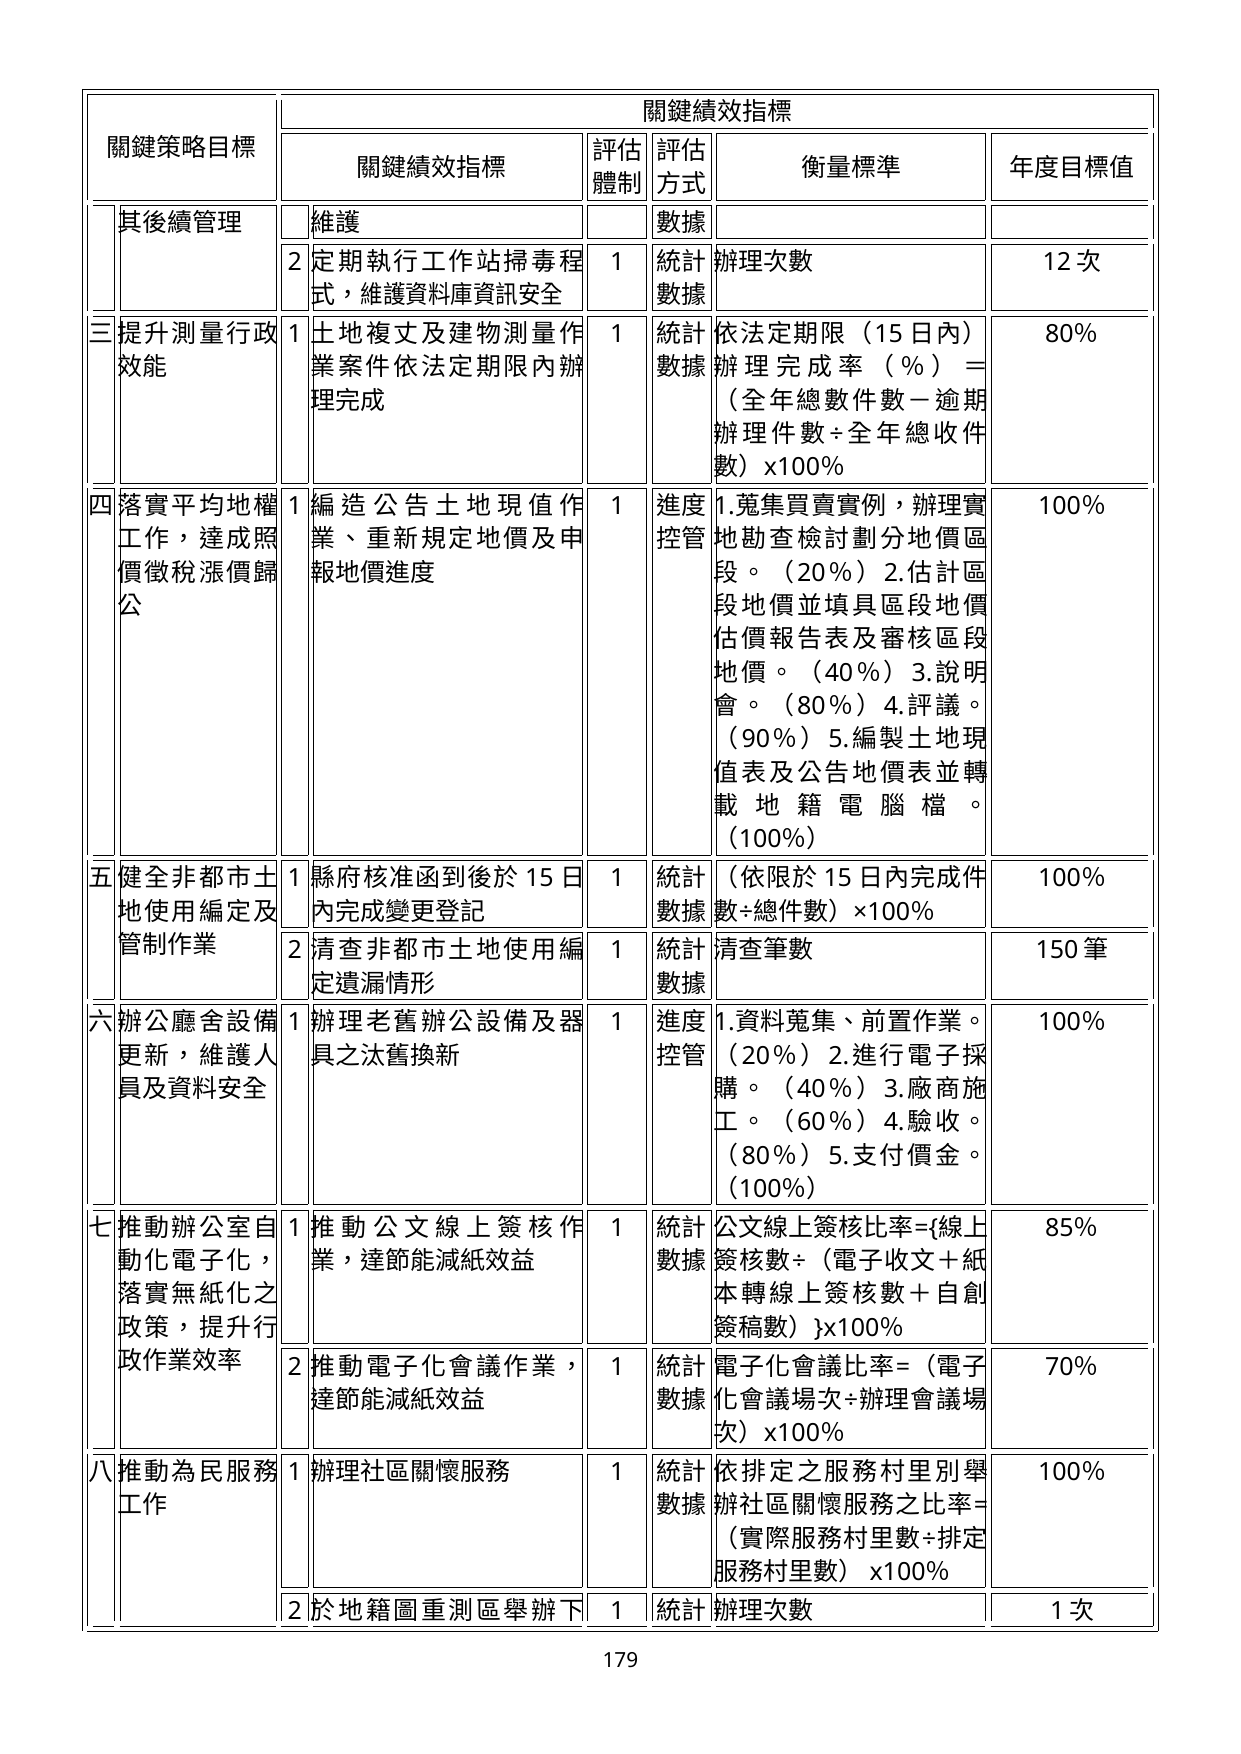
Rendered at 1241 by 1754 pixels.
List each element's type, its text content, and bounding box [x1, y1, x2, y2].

table_cell 1 [585, 1448, 649, 1587]
table_cell 1 [278, 1204, 311, 1343]
table_cell [278, 200, 311, 238]
table_cell 統計數據 [649, 1343, 714, 1448]
table_cell 統計數據 [649, 927, 714, 999]
table_cell 100％ [988, 999, 1156, 1204]
table_cell 五 [85, 855, 117, 999]
table_cell 電子化會議比率=（電子化會議場次÷辦理會議場次）x100％ [714, 1343, 988, 1448]
table_cell 辦理次數 [714, 238, 988, 310]
table_cell 統計數據 [649, 1204, 714, 1343]
table_cell 統計數據 [649, 855, 714, 927]
table_cell 統計數據 [649, 238, 714, 310]
table_cell [714, 200, 988, 238]
table_cell 統計數據 [649, 310, 714, 482]
table_header 關鍵績效指標 [278, 90, 1156, 127]
table_cell 四 [85, 483, 117, 854]
table_cell 1 [585, 855, 649, 927]
table_cell 清查筆數 [714, 927, 988, 999]
table_cell 1次 [988, 1587, 1156, 1626]
table_cell 三 [85, 310, 117, 482]
table_cell 公文線上簽核比率={線上簽核數÷（電子收文＋紙本轉線上簽核數＋自創簽稿數）}x100％ [714, 1204, 988, 1343]
table_cell 70％ [988, 1343, 1156, 1448]
table_cell 2 [278, 927, 311, 999]
table_cell 數據 [649, 200, 714, 238]
table_cell 八 [85, 1448, 117, 1626]
table_cell 1 [585, 927, 649, 999]
table_cell [85, 200, 117, 310]
table_cell 評估 方式 [649, 129, 714, 199]
table_cell 提升測量行政效能 [117, 310, 278, 482]
table_cell 1 [585, 1204, 649, 1343]
table_cell 推動電子化會議作業，達節能減紙效益 [311, 1343, 585, 1448]
table_cell 1 [278, 1448, 311, 1587]
table_cell 統計數據 [649, 1448, 714, 1587]
table_cell 統計 [649, 1587, 714, 1626]
table_cell 1 [278, 483, 311, 854]
table_cell 1 [585, 1343, 649, 1448]
table_cell 100％ [988, 1448, 1156, 1587]
table_cell 進度控管 [649, 483, 714, 854]
table_cell 1 [585, 310, 649, 482]
table_cell 2 [278, 1343, 311, 1448]
table_cell 關鍵績效指標 [278, 128, 585, 199]
table_cell 縣府核准函到後於15日內完成變更登記 [311, 855, 585, 927]
table_cell 辦理社區關懷服務 [311, 1448, 585, 1587]
table_cell 推動辦公室自動化電子化，落實無紙化之政策，提升行政作業效率 [117, 1204, 278, 1448]
table_cell 辦理老舊辦公設備及器具之汰舊換新 [311, 999, 585, 1204]
table_cell 2 [278, 1587, 311, 1626]
table_cell 健全非都市土地使用編定及管制作業 [117, 855, 278, 999]
table_cell 六 [85, 999, 117, 1204]
table_cell 定期執行工作站掃毒程式，維護資料庫資訊安全 [311, 238, 585, 310]
table_cell 推動公文線上簽核作業，達節能減紙效益 [311, 1204, 585, 1343]
table_cell 七 [85, 1204, 117, 1448]
table_cell 推動為民服務工作 [117, 1448, 278, 1626]
table_cell 辦理次數 [714, 1587, 988, 1626]
table_cell 進度控管 [649, 999, 714, 1204]
table_cell 150筆 [988, 927, 1156, 999]
table_cell 1 [278, 855, 311, 927]
table_cell 年度目標值 [988, 128, 1156, 199]
table_cell 100％ [988, 855, 1156, 927]
table_cell 85％ [988, 1204, 1156, 1343]
table_cell 1 [585, 483, 649, 854]
table_cell 1 [278, 310, 311, 482]
table_cell 1 [585, 999, 649, 1204]
table_cell 12次 [988, 238, 1156, 310]
table_cell 依法定期限（15日內）辦理完成率（％）＝（全年總數件數－逾期辦理件數÷全年總收件數）x100％ [714, 310, 988, 482]
table_cell 編造公告土地現值作業、重新規定地價及申報地價進度 [311, 483, 585, 854]
table_cell 1 [585, 1587, 649, 1626]
table_cell 2 [278, 238, 311, 310]
table_cell 於地籍圖重測區舉辦下 [311, 1587, 585, 1626]
table_cell 衡量標準 [714, 129, 988, 199]
table_cell 100％ [988, 483, 1156, 854]
table_cell （依限於15日內完成件數÷總件數）×100％ [714, 855, 988, 927]
table_cell 落實平均地權工作，達成照價徵稅漲價歸公 [117, 483, 278, 854]
table_cell 1.蒐集買賣實例，辦理實地勘查檢討劃分地價區段。（20％）2.估計區段地價並填具區段地價估價報告表及審核區段地價。（40％）3.說明會。（80％）4.評議。（90％）5.編製土地現值表及公告地價表並轉載地籍電腦檔。（100％） [714, 483, 988, 854]
table_cell 依排定之服務村里別舉辦社區關懷服務之比率=（實際服務村里數÷排定服務村里數） x100％ [714, 1448, 988, 1587]
table_cell 1 [585, 238, 649, 310]
table_cell 1.資料蒐集、前置作業。（20％）2.進行電子採購。（40％）3.廠商施工。（60％）4.驗收。（80％）5.支付價金。（100％） [714, 999, 988, 1204]
table_cell 清查非都市土地使用編定遺漏情形 [311, 927, 585, 999]
table_cell [988, 200, 1156, 238]
table_cell 維護 [311, 200, 585, 238]
table_cell 1 [278, 999, 311, 1204]
table_cell 80％ [988, 310, 1156, 482]
table_cell 其後續管理 [117, 200, 278, 310]
table_cell 辦公廳舍設備更新，維護人員及資料安全 [117, 999, 278, 1204]
table_cell 評估 體制 [585, 129, 649, 199]
table_cell 土地複丈及建物測量作業案件依法定期限內辦理完成 [311, 310, 585, 482]
table_header 關鍵策略目標 [85, 90, 278, 199]
table_cell [585, 200, 649, 238]
